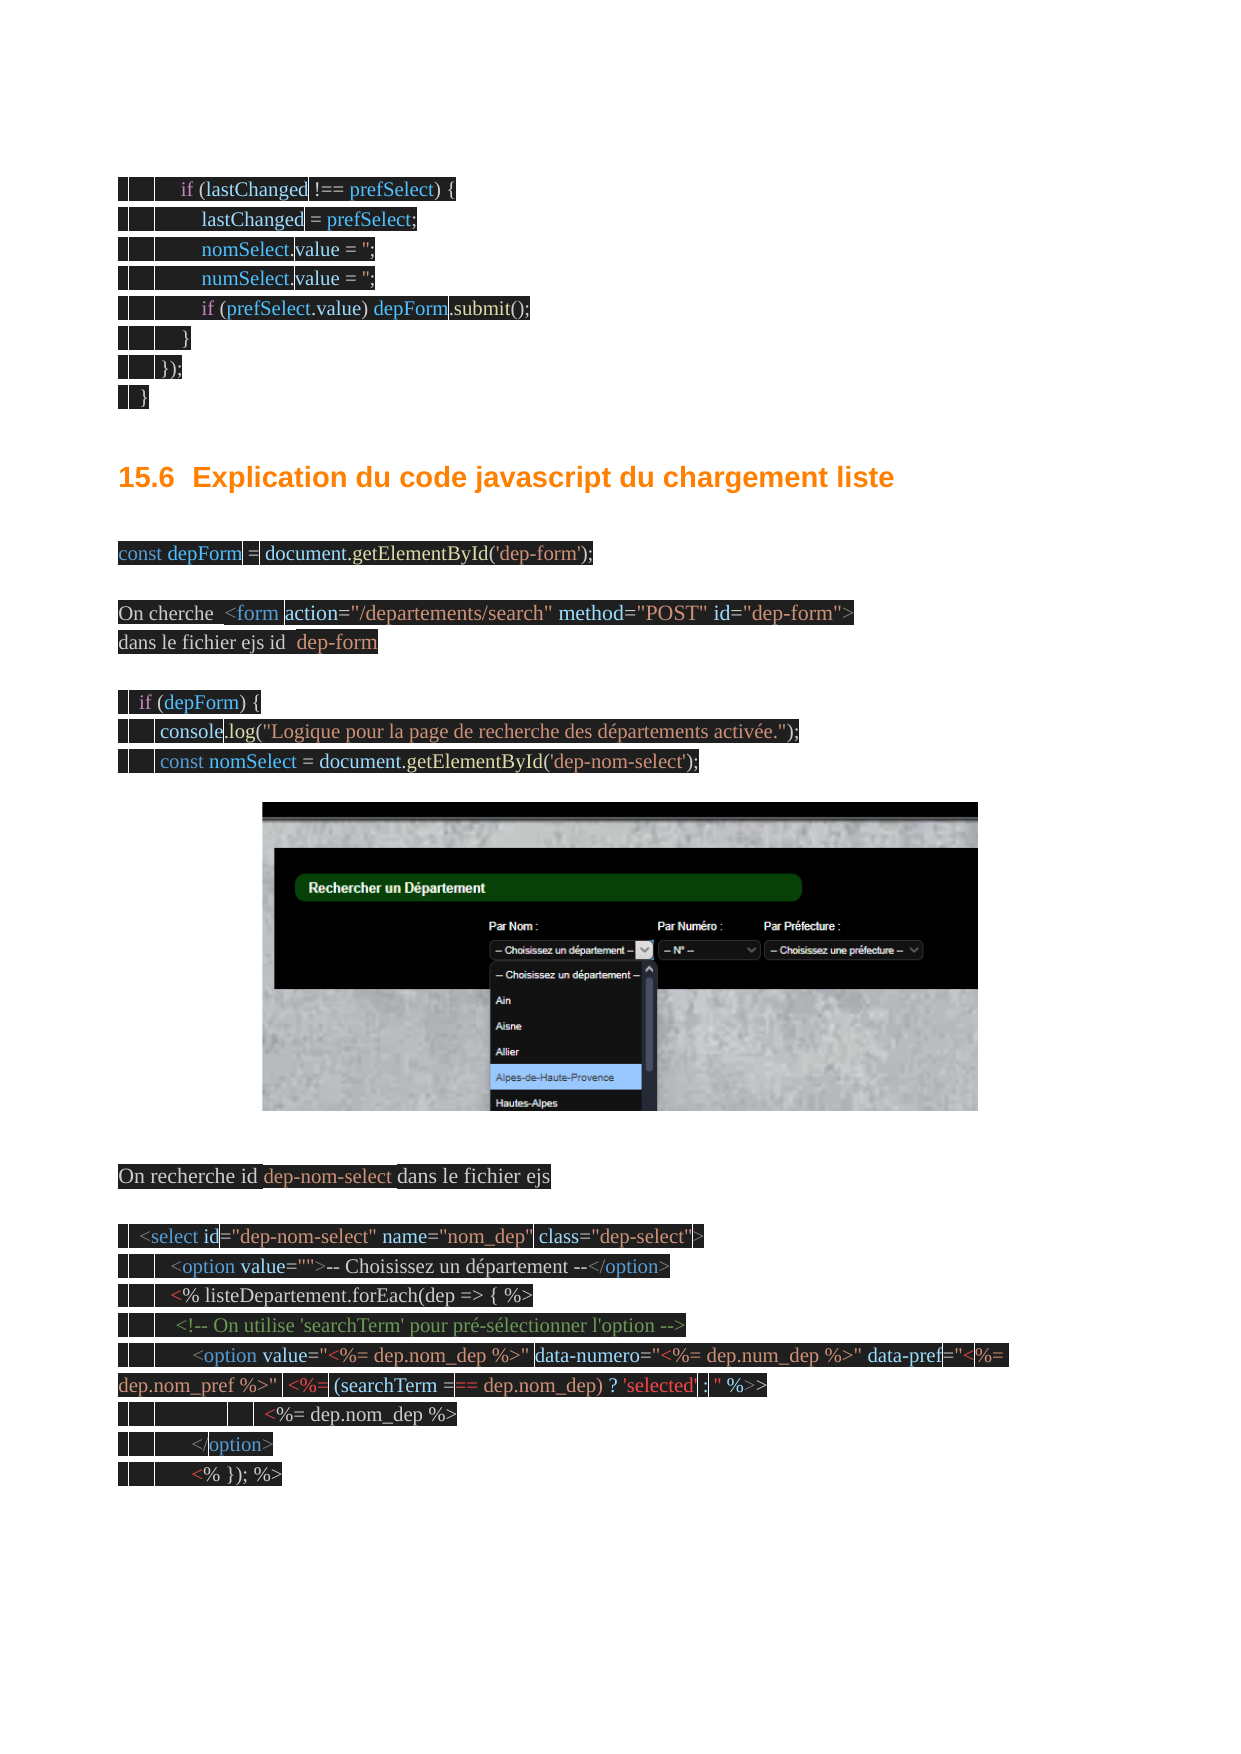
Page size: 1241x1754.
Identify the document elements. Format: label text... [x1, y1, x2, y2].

text if (prefSelect.value) depForm.submit(); [118, 290, 1122, 320]
text <% }); %> [118, 1456, 1122, 1486]
text dans le fichier ejs id dep-form [118, 625, 1122, 654]
text } [118, 320, 1122, 350]
text } [118, 379, 1122, 409]
text <% listeDepartement.forEach(dep => { %> [118, 1278, 1122, 1307]
text lastChanged = prefSelect; [118, 201, 1122, 231]
text numSelect.value = ''; [118, 261, 1122, 290]
text </option> [118, 1426, 1122, 1456]
text nomSelect.value = ''; [118, 231, 1122, 261]
text <!-- On utilise 'searchTerm' pour pré-sélectionner l'option --> [118, 1307, 1122, 1337]
text On cherche <form action="/departements/search" method="POST" id="dep-form"> [118, 595, 1122, 625]
text <option value="">-- Choisissez un département --</option> [118, 1248, 1122, 1278]
text if (depForm) { [118, 684, 1122, 714]
subtitle Explication du code javascript du chargement liste [118, 460, 1122, 493]
picture [262, 802, 978, 1111]
text On recherche id dep-nom-select dans le fichier ejs [118, 1159, 1122, 1189]
text const depForm = document.getElementById('dep-form'); [118, 536, 1122, 565]
text <select id="dep-nom-select" name="nom_dep" class="dep-select"> [118, 1218, 1122, 1248]
text }); [118, 350, 1122, 379]
text <option value="<%= dep.nom_dep %>" data-numero="<%= dep.num_dep %>" data-pref="<%= dep.nom_pref %>" <%= (searchTerm === dep.nom_dep) ? 'selected' : '' %>> [118, 1337, 1122, 1397]
text console.log("Logique pour la page de recherche des départements activée."); [118, 714, 1122, 743]
text <%= dep.nom_dep %> [118, 1397, 1122, 1426]
text if (lastChanged !== prefSelect) { [118, 172, 1122, 201]
text const nomSelect = document.getElementById('dep-nom-select'); [118, 743, 1122, 773]
